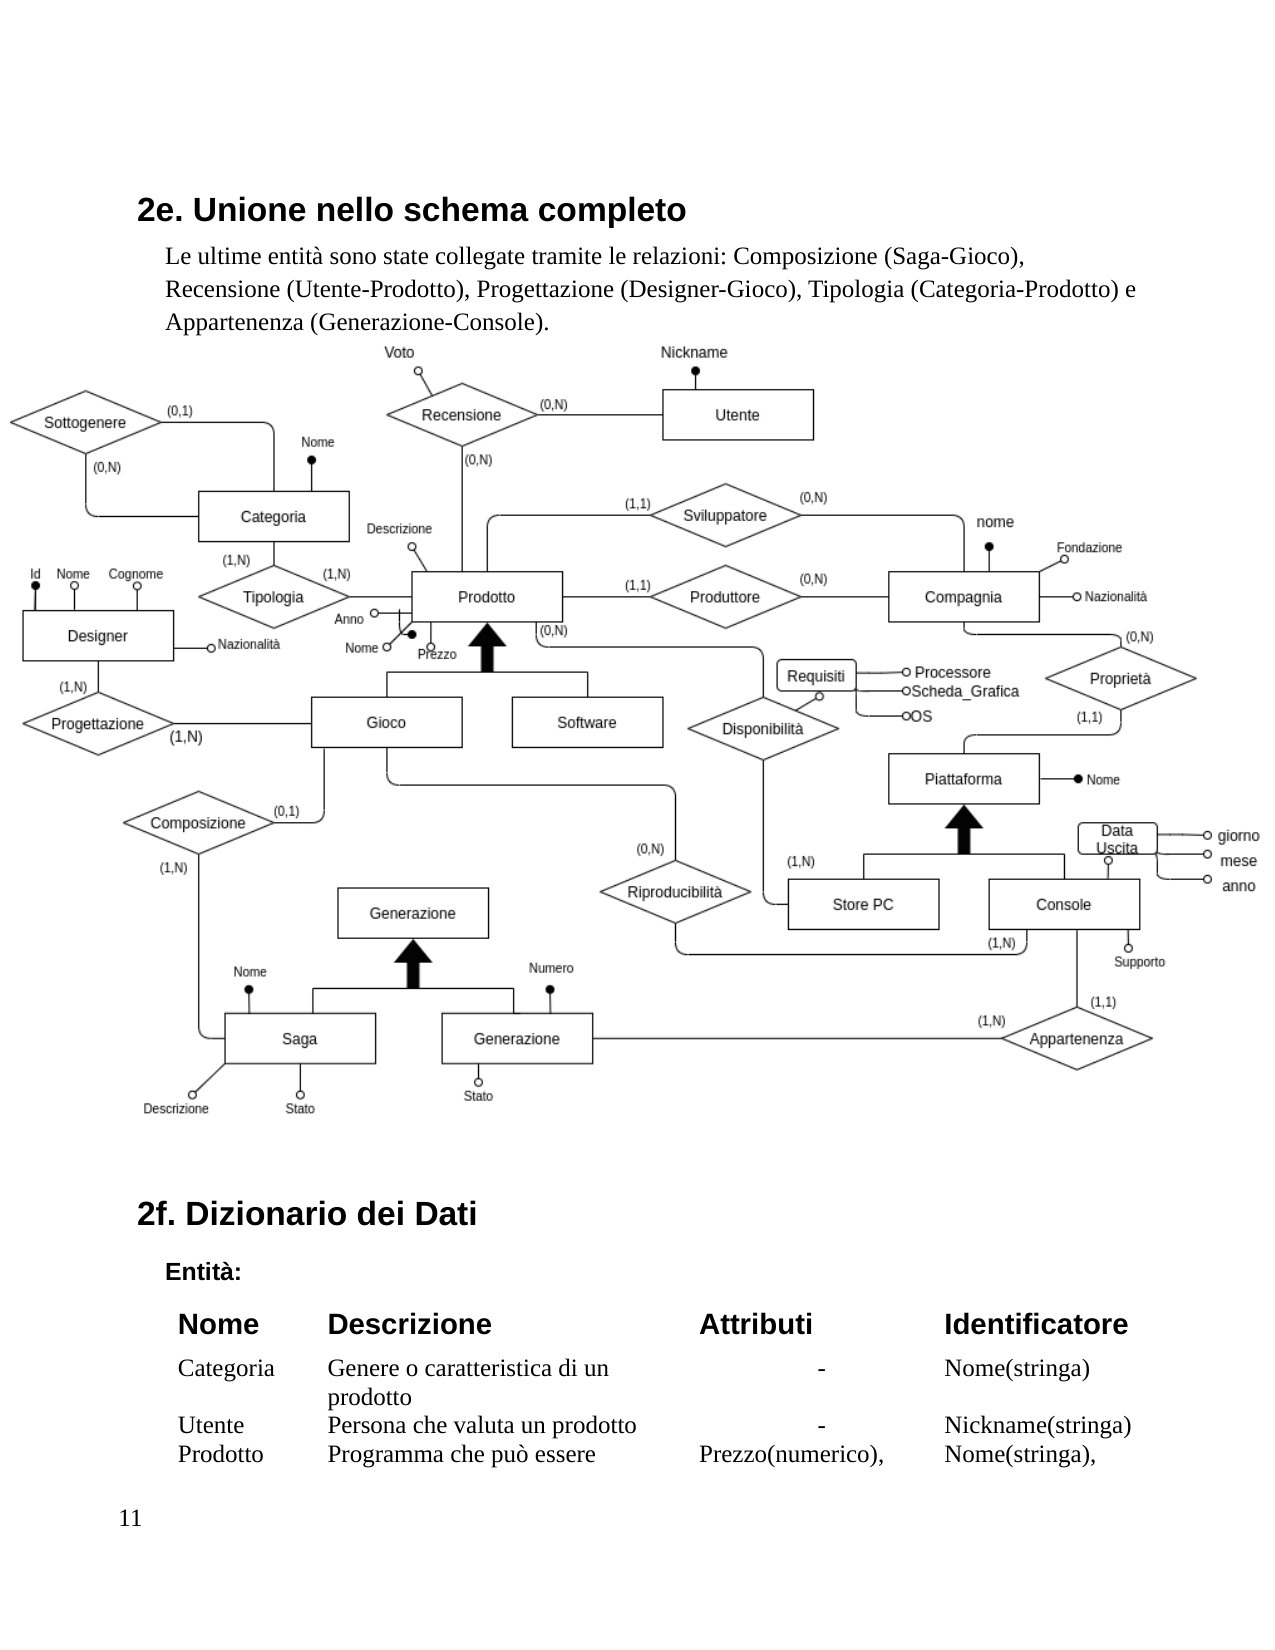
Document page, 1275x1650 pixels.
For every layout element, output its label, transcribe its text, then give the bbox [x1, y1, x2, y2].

table_header Identificatore [944, 1292, 1158, 1353]
table_header Nome [178, 1292, 327, 1353]
table_header Attributi [699, 1292, 944, 1353]
table_cell Prezzo(numerico), [699, 1439, 944, 1468]
picture [10, 340, 1271, 1121]
table_cell Programma che può essere [327, 1439, 699, 1468]
table_cell Nickname(stringa) [944, 1411, 1158, 1439]
table_cell Genere o caratteristica di un prodotto [327, 1353, 699, 1411]
table_cell Persona che valuta un prodotto [327, 1411, 699, 1439]
table_cell - [699, 1353, 944, 1411]
table_cell Nome(stringa), [944, 1439, 1158, 1468]
subtitle Entità: [165, 1257, 1157, 1286]
text Le ultime entità sono state collegate tramite le relazioni: Composizione (Saga-Gioco), Recensione (Utente-Prodotto), Progettazione (Designer-Gioco), Tipologia (Categoria-Prodotto) e Appartenenza (Generazione-Console). [165, 241, 1157, 336]
table_cell Prodotto [178, 1439, 327, 1468]
table_cell - [699, 1411, 944, 1439]
subtitle 2f. Dizionario dei Dati [137, 1194, 1157, 1232]
table_cell Categoria [178, 1353, 327, 1411]
table_header Descrizione [327, 1292, 699, 1353]
table_cell Nome(stringa) [944, 1353, 1158, 1411]
subtitle 2e. Unione nello schema completo [137, 190, 1157, 229]
table_cell Utente [178, 1411, 327, 1439]
